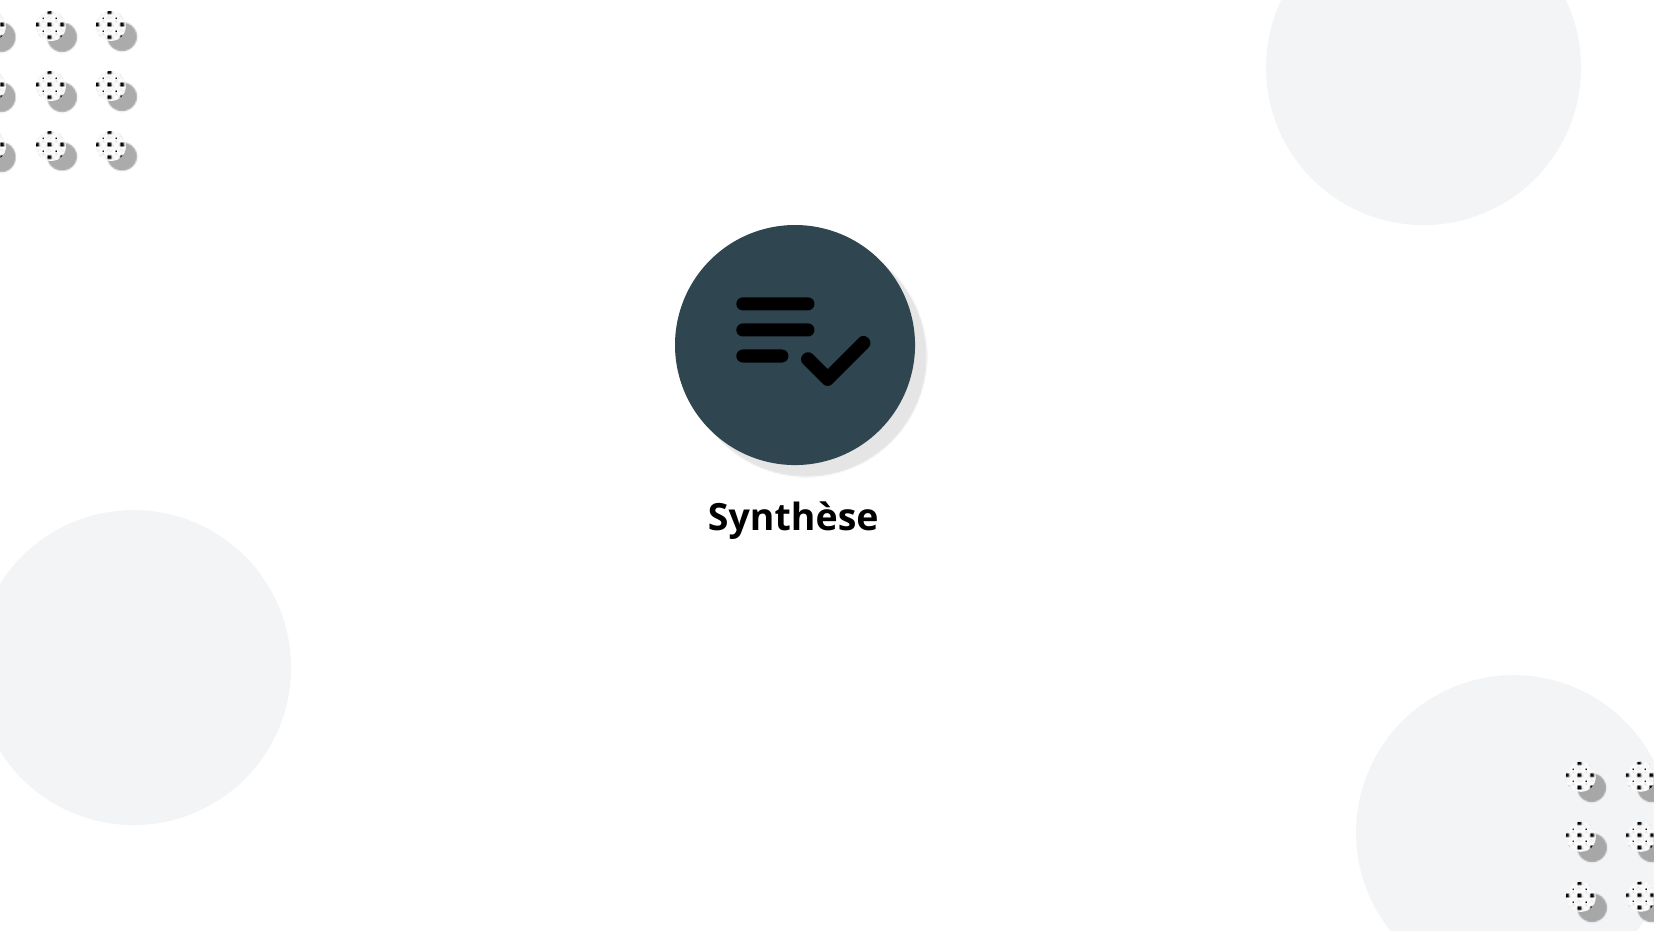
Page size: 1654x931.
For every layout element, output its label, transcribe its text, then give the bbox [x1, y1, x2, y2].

picture [1565, 821, 1596, 852]
picture [95, 130, 127, 162]
picture [0, 74, 6, 99]
picture [35, 70, 66, 102]
picture [1625, 881, 1654, 912]
picture [35, 11, 66, 42]
picture [95, 10, 126, 41]
picture [1565, 881, 1596, 912]
picture [35, 130, 67, 162]
picture [720, 255, 883, 418]
picture [0, 133, 7, 159]
picture [1625, 821, 1654, 852]
picture [1565, 761, 1596, 792]
picture [95, 70, 126, 101]
text_box [675, 225, 916, 466]
text_box Synthèse [669, 483, 918, 554]
picture [0, 14, 6, 39]
picture [1625, 761, 1654, 792]
